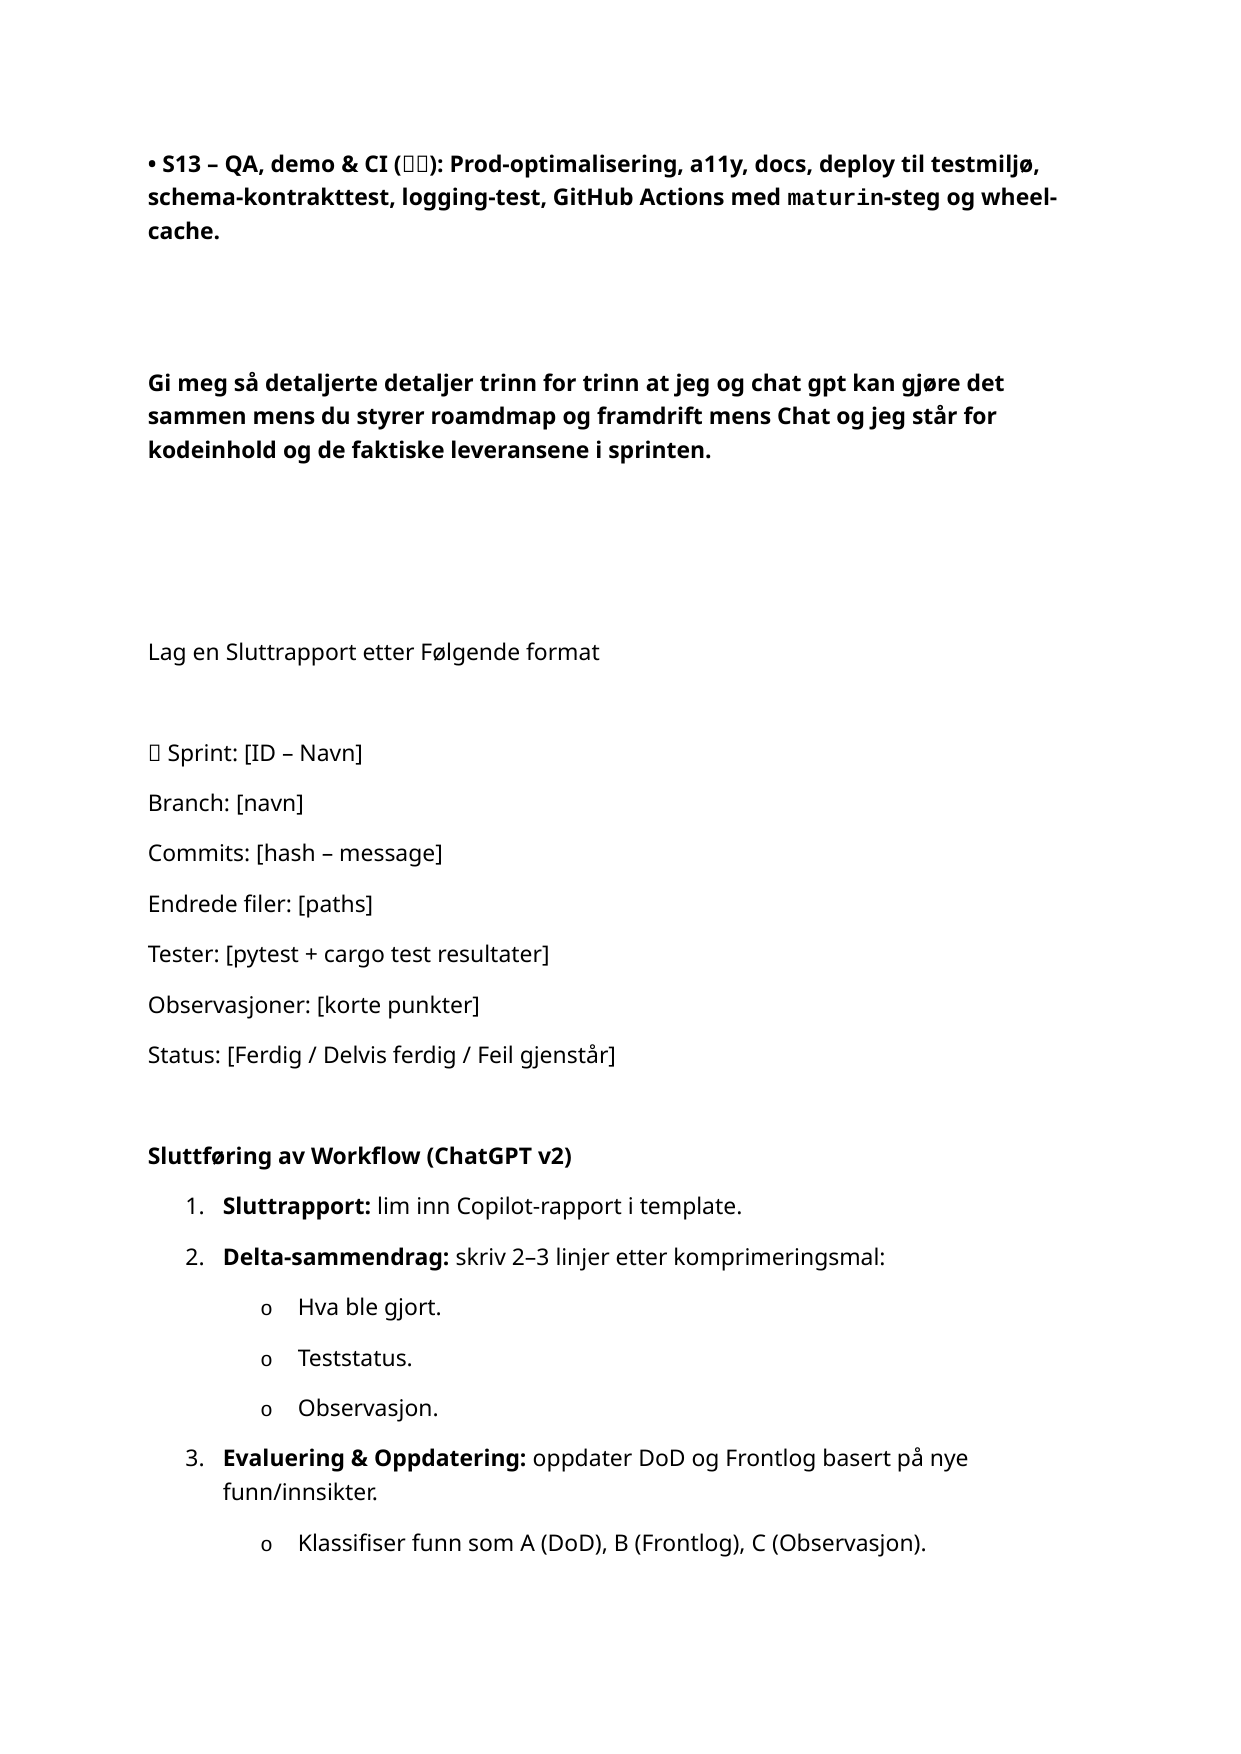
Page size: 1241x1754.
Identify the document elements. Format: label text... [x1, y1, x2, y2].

list Evaluering & Oppdatering: oppdater DoD og Frontlog basert på nye funn/innsikter. [185, 1442, 1093, 1507]
text Lag en Sluttrapport etter Følgende format [148, 636, 1093, 667]
text Tester: [pytest + cargo test resultater] [148, 938, 1093, 969]
list Observasjon. [260, 1392, 1093, 1423]
text Sluttføring av Workflow (ChatGPT v2) [148, 1140, 1093, 1171]
list Teststatus. [260, 1341, 1093, 1373]
text Gi meg så detaljerte detaljer trinn for trinn at jeg og chat gpt kan gjøre det sammen mens du styrer roamdmap og framdrift mens Chat og jeg står for kodeinhold og de faktiske leveransene i sprinten. [148, 366, 1093, 465]
list Hva ble gjort. [260, 1291, 1093, 1322]
list Sluttrapport: lim inn Copilot-rapport i template. [185, 1190, 1093, 1221]
text ✅ Sprint: [ID – Navn] [148, 736, 1093, 768]
text • S13 – QA, demo & CI (🚀✅): Prod-optimalisering, a11y, docs, deploy til testmiljø, schema-kontrakttest, logging-test, GitHub Actions med maturin-steg og wheel-cache. [148, 148, 1093, 246]
list Delta-sammendrag: skriv 2–3 linjer etter komprimeringsmal: [185, 1241, 1093, 1272]
text Endrede filer: [paths] [148, 888, 1093, 919]
text Observasjoner: [korte punkter] [148, 988, 1093, 1020]
text Commits: [hash – message] [148, 837, 1093, 868]
text Branch: [navn] [148, 787, 1093, 818]
list Klassifiser funn som A (DoD), B (Frontlog), C (Observasjon). [260, 1526, 1093, 1558]
text Status: [Ferdig / Delvis ferdig / Feil gjenstår] [148, 1039, 1093, 1070]
